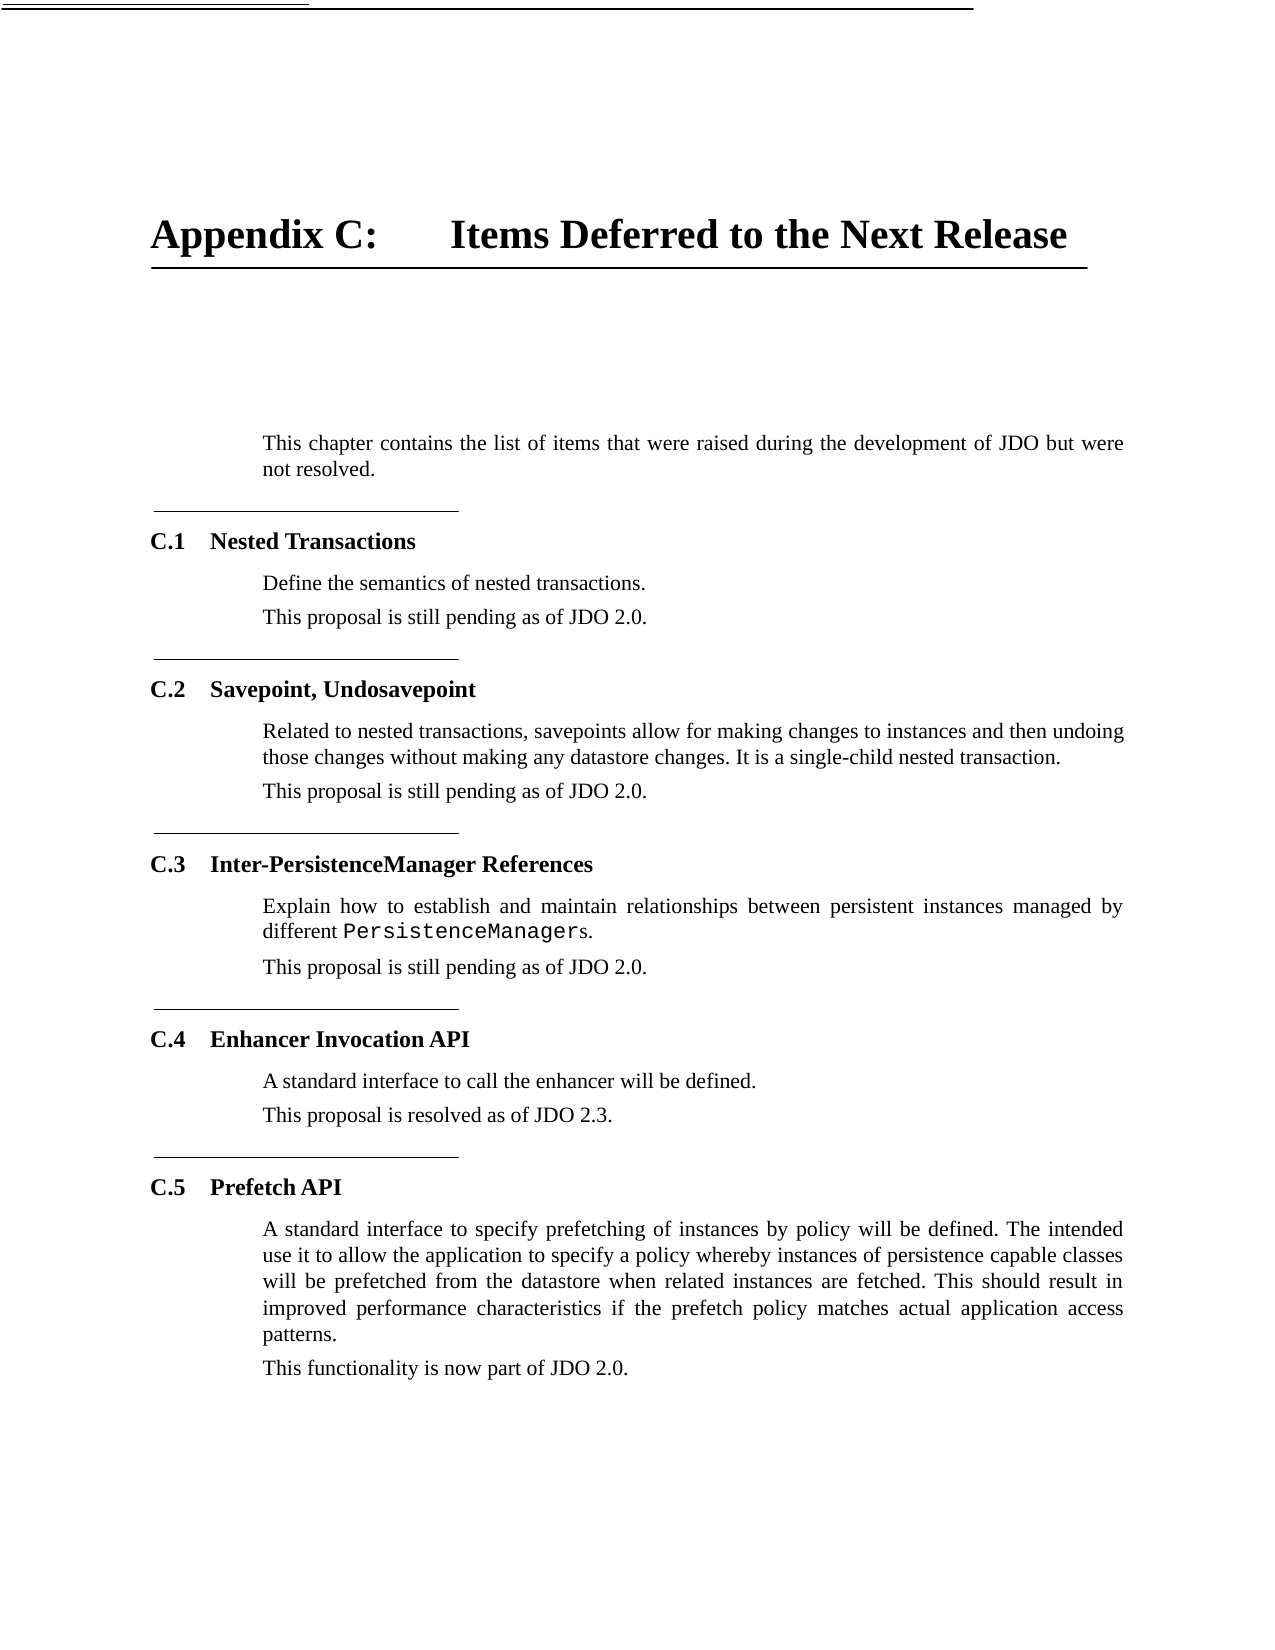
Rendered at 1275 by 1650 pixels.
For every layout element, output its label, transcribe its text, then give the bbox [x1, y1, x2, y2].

text Explain how to establish and maintain relationships between persistent instances managed by different PersistenceManagers. [262, 892, 1125, 945]
text This proposal is still pending as of JDO 2.0. [262, 603, 1125, 629]
text Related to nested transactions, savepoints allow for making changes to instances and then undoing those changes without making any datastore changes. It is a single-child nested transaction. [262, 717, 1125, 769]
text A standard interface to call the enhancer will be defined. [262, 1067, 1125, 1093]
subtitle Enhancer Invocation API [150, 1025, 1125, 1053]
subtitle Prefetch API [150, 1173, 1125, 1201]
text This functionality is now part of JDO 2.0. [262, 1354, 1125, 1380]
subtitle Items Deferred to the Next Release [150, 210, 1125, 258]
subtitle Inter-PersistenceManager References [150, 849, 1125, 877]
text This proposal is still pending as of JDO 2.0. [262, 953, 1125, 979]
text Define the semantics of nested transactions. [262, 569, 1125, 595]
text This proposal is still pending as of JDO 2.0. [262, 778, 1125, 804]
text This chapter contains the list of items that were raised during the development of JDO but were not resolved. [262, 429, 1125, 481]
text This proposal is resolved as of JDO 2.3. [262, 1102, 1125, 1128]
subtitle Savepoint, Undosavepoint [150, 675, 1125, 703]
subtitle Nested Transactions [150, 527, 1125, 554]
text A standard interface to specify prefetching of instances by policy will be defined. The intended use it to allow the application to specify a policy whereby instances of persistence capable classes will be prefetched from the datastore when related instances are fetched. This should result in improved performance characteristics if the prefetch policy matches actual application access patterns. [262, 1216, 1125, 1346]
